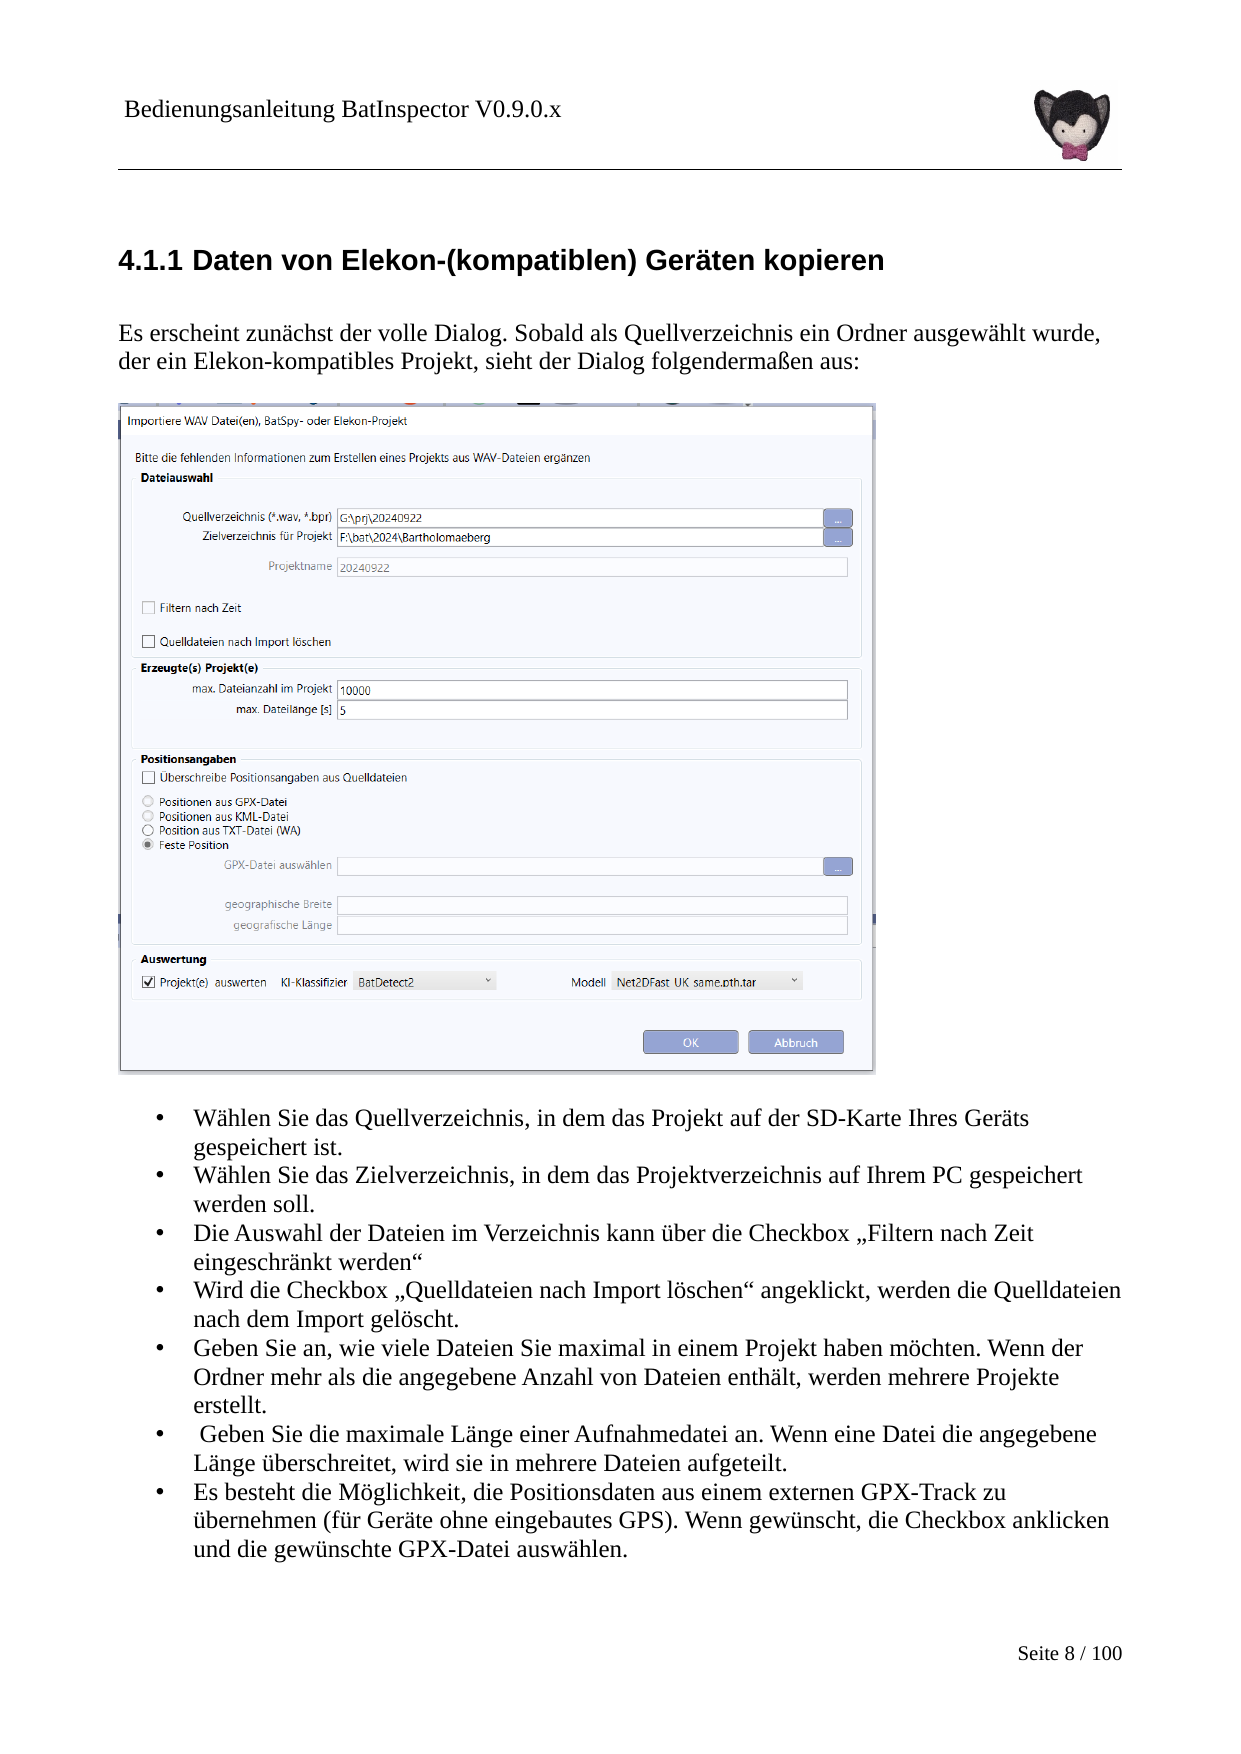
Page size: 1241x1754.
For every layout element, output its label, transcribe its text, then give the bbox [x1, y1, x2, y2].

text Es erscheint zunächst der volle Dialog. Sobald als Quellverzeichnis ein Ordner ausgewählt wurde, der ein Elekon-kompatibles Projekt, sieht der Dialog folgendermaßen aus: [118, 318, 1122, 375]
list Geben Sie an, wie viele Dateien Sie maximal in einem Projekt haben möchten. Wenn der Ordner mehr als die angegebene Anzahl von Dateien enthält, werden mehrere Projekte erstellt. [156, 1333, 1122, 1419]
list Geben Sie die maximale Länge einer Aufnahmedatei an. Wenn eine Datei die angegebene Länge überschreitet, wird sie in mehrere Dateien aufgeteilt. [156, 1419, 1122, 1477]
picture [1030, 80, 1119, 169]
list Wird die Checkbox „Quelldateien nach Import löschen“ angeklickt, werden die Quelldateien nach dem Import gelöscht. [156, 1276, 1122, 1333]
list Die Auswahl der Dateien im Verzeichnis kann über die Checkbox „Filtern nach Zeit eingeschränkt werden“ [156, 1218, 1122, 1276]
picture [118, 403, 876, 1075]
list Wählen Sie das Zielverzeichnis, in dem das Projektverzeichnis auf Ihrem PC gespeichert werden soll. [156, 1161, 1122, 1218]
subtitle Daten von Elekon-(kompatiblen) Geräten kopieren [118, 243, 1122, 276]
list Es besteht die Möglichkeit, die Positionsdaten aus einem externen GPX-Track zu übernehmen (für Geräte ohne eingebautes GPS). Wenn gewünscht, die Checkbox anklicken und die gewünschte GPX-Datei auswählen. [156, 1477, 1122, 1563]
list Wählen Sie das Quellverzeichnis, in dem das Projekt auf der SD-Karte Ihres Geräts gespeichert ist. [156, 1103, 1122, 1161]
